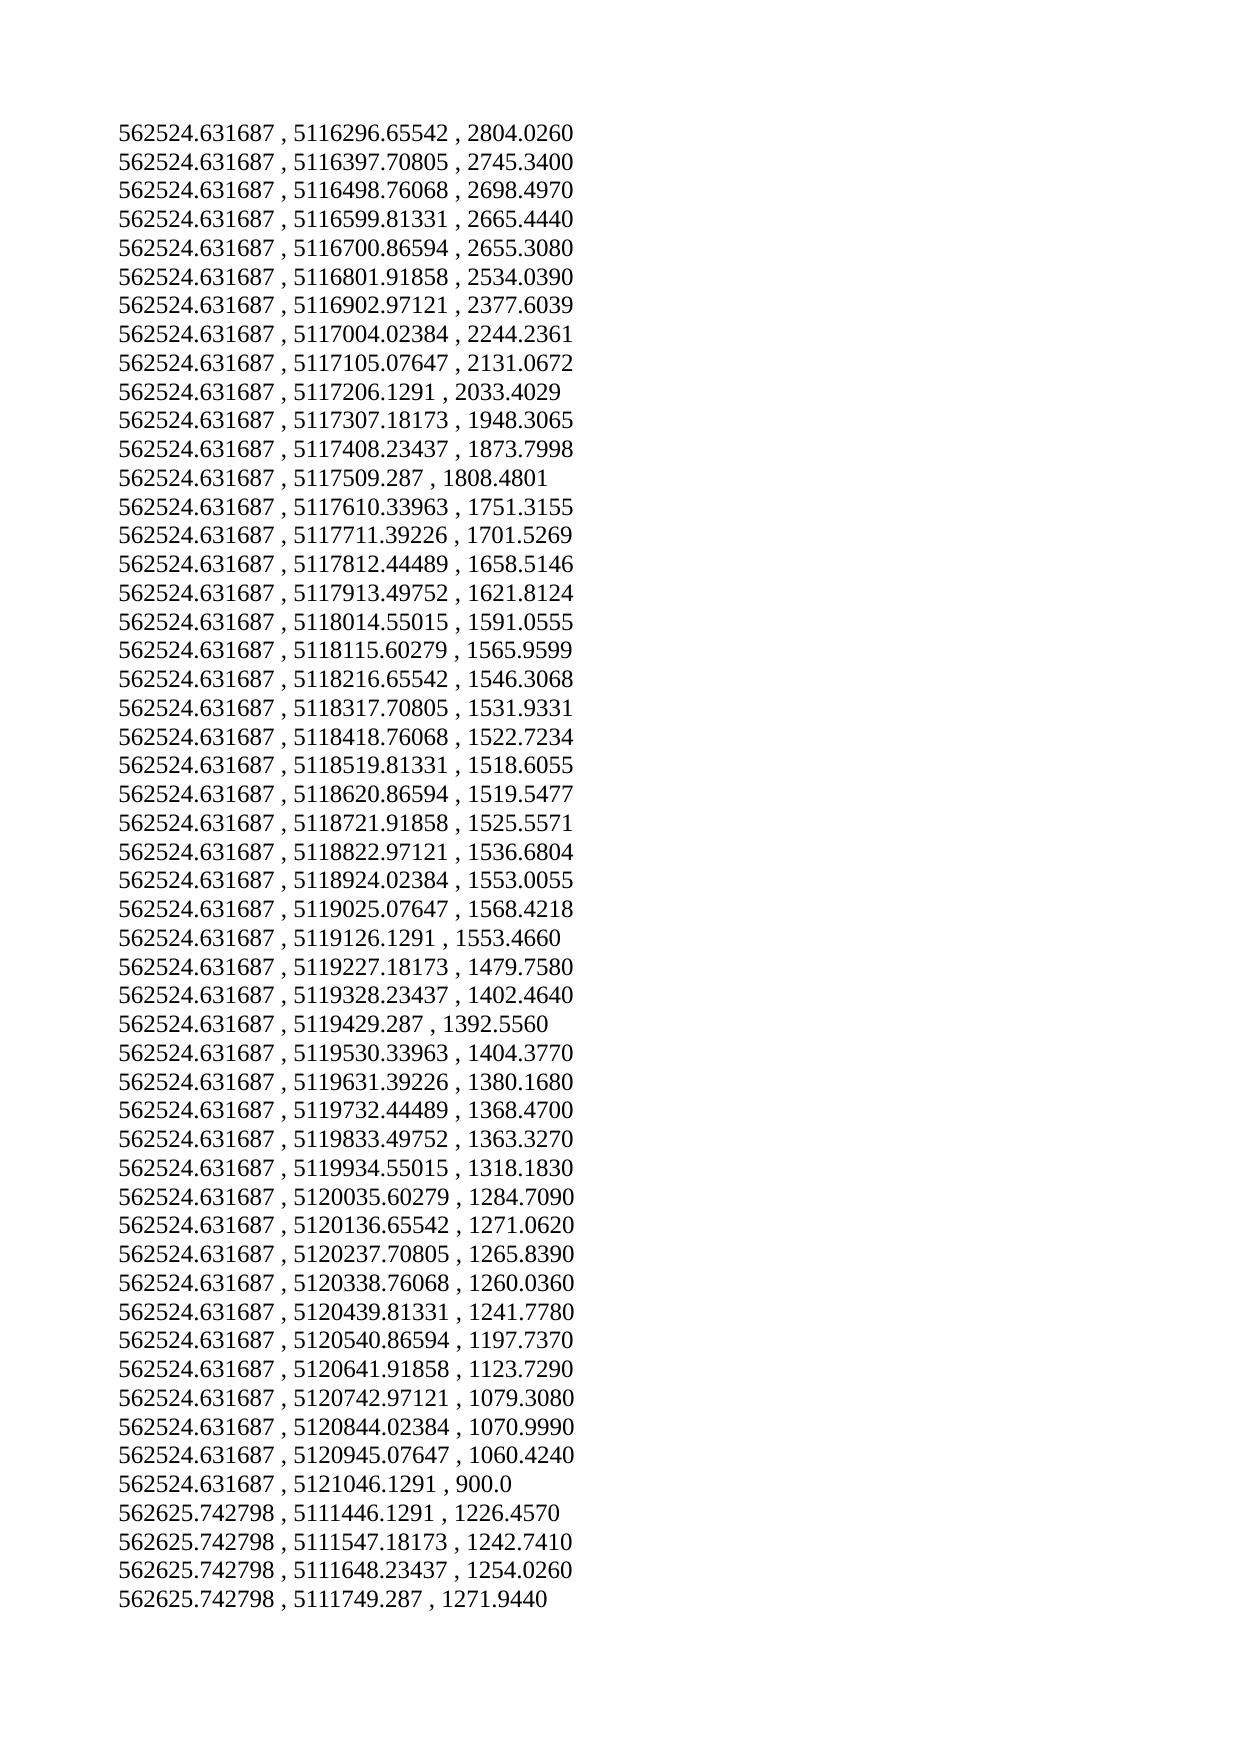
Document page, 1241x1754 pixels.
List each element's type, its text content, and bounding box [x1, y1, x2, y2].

text 562524.631687 , 5119025.07647 , 1568.4218 [118, 894, 1122, 923]
text 562524.631687 , 5117711.39226 , 1701.5269 [118, 521, 1122, 549]
text 562524.631687 , 5119227.18173 , 1479.7580 [118, 952, 1122, 981]
text 562524.631687 , 5120641.91858 , 1123.7290 [118, 1354, 1122, 1383]
text 562524.631687 , 5116397.70805 , 2745.3400 [118, 147, 1122, 176]
text 562524.631687 , 5120540.86594 , 1197.7370 [118, 1326, 1122, 1354]
text 562524.631687 , 5117610.33963 , 1751.3155 [118, 492, 1122, 521]
text 562524.631687 , 5116296.65542 , 2804.0260 [118, 118, 1122, 147]
text 562524.631687 , 5119429.287 , 1392.5560 [118, 1009, 1122, 1038]
text 562524.631687 , 5118216.65542 , 1546.3068 [118, 664, 1122, 693]
text 562524.631687 , 5118620.86594 , 1519.5477 [118, 779, 1122, 808]
text 562524.631687 , 5119126.1291 , 1553.4660 [118, 923, 1122, 952]
text 562625.742798 , 5111648.23437 , 1254.0260 [118, 1556, 1122, 1584]
text 562625.742798 , 5111749.287 , 1271.9440 [118, 1584, 1122, 1613]
text 562524.631687 , 5119328.23437 , 1402.4640 [118, 981, 1122, 1009]
text 562524.631687 , 5117004.02384 , 2244.2361 [118, 319, 1122, 348]
text 562524.631687 , 5117206.1291 , 2033.4029 [118, 377, 1122, 406]
text 562524.631687 , 5118418.76068 , 1522.7234 [118, 722, 1122, 751]
text 562524.631687 , 5117913.49752 , 1621.8124 [118, 578, 1122, 607]
text 562625.742798 , 5111547.18173 , 1242.7410 [118, 1527, 1122, 1556]
text 562524.631687 , 5117509.287 , 1808.4801 [118, 463, 1122, 492]
text 562524.631687 , 5120439.81331 , 1241.7780 [118, 1297, 1122, 1326]
text 562524.631687 , 5119530.33963 , 1404.3770 [118, 1038, 1122, 1067]
text 562524.631687 , 5120742.97121 , 1079.3080 [118, 1383, 1122, 1412]
text 562524.631687 , 5118115.60279 , 1565.9599 [118, 636, 1122, 664]
text 562524.631687 , 5118822.97121 , 1536.6804 [118, 837, 1122, 866]
text 562524.631687 , 5118924.02384 , 1553.0055 [118, 866, 1122, 894]
text 562524.631687 , 5116902.97121 , 2377.6039 [118, 291, 1122, 319]
text 562524.631687 , 5120945.07647 , 1060.4240 [118, 1441, 1122, 1469]
text 562524.631687 , 5116498.76068 , 2698.4970 [118, 176, 1122, 204]
text 562524.631687 , 5118317.70805 , 1531.9331 [118, 693, 1122, 722]
text 562524.631687 , 5120844.02384 , 1070.9990 [118, 1412, 1122, 1441]
text 562524.631687 , 5120237.70805 , 1265.8390 [118, 1239, 1122, 1268]
text 562524.631687 , 5116801.91858 , 2534.0390 [118, 262, 1122, 291]
text 562524.631687 , 5116599.81331 , 2665.4440 [118, 204, 1122, 233]
text 562524.631687 , 5118721.91858 , 1525.5571 [118, 808, 1122, 837]
text 562524.631687 , 5120338.76068 , 1260.0360 [118, 1268, 1122, 1297]
text 562524.631687 , 5117105.07647 , 2131.0672 [118, 348, 1122, 377]
text 562524.631687 , 5118014.55015 , 1591.0555 [118, 607, 1122, 636]
text 562625.742798 , 5111446.1291 , 1226.4570 [118, 1498, 1122, 1527]
text 562524.631687 , 5117307.18173 , 1948.3065 [118, 406, 1122, 434]
text 562524.631687 , 5117408.23437 , 1873.7998 [118, 434, 1122, 463]
text 562524.631687 , 5118519.81331 , 1518.6055 [118, 751, 1122, 779]
text 562524.631687 , 5121046.1291 , 900.0 [118, 1469, 1122, 1498]
text 562524.631687 , 5120035.60279 , 1284.7090 [118, 1182, 1122, 1211]
text 562524.631687 , 5119732.44489 , 1368.4700 [118, 1096, 1122, 1124]
text 562524.631687 , 5117812.44489 , 1658.5146 [118, 549, 1122, 578]
text 562524.631687 , 5116700.86594 , 2655.3080 [118, 233, 1122, 262]
text 562524.631687 , 5119833.49752 , 1363.3270 [118, 1124, 1122, 1153]
text 562524.631687 , 5119934.55015 , 1318.1830 [118, 1153, 1122, 1182]
text 562524.631687 , 5119631.39226 , 1380.1680 [118, 1067, 1122, 1096]
text 562524.631687 , 5120136.65542 , 1271.0620 [118, 1211, 1122, 1239]
